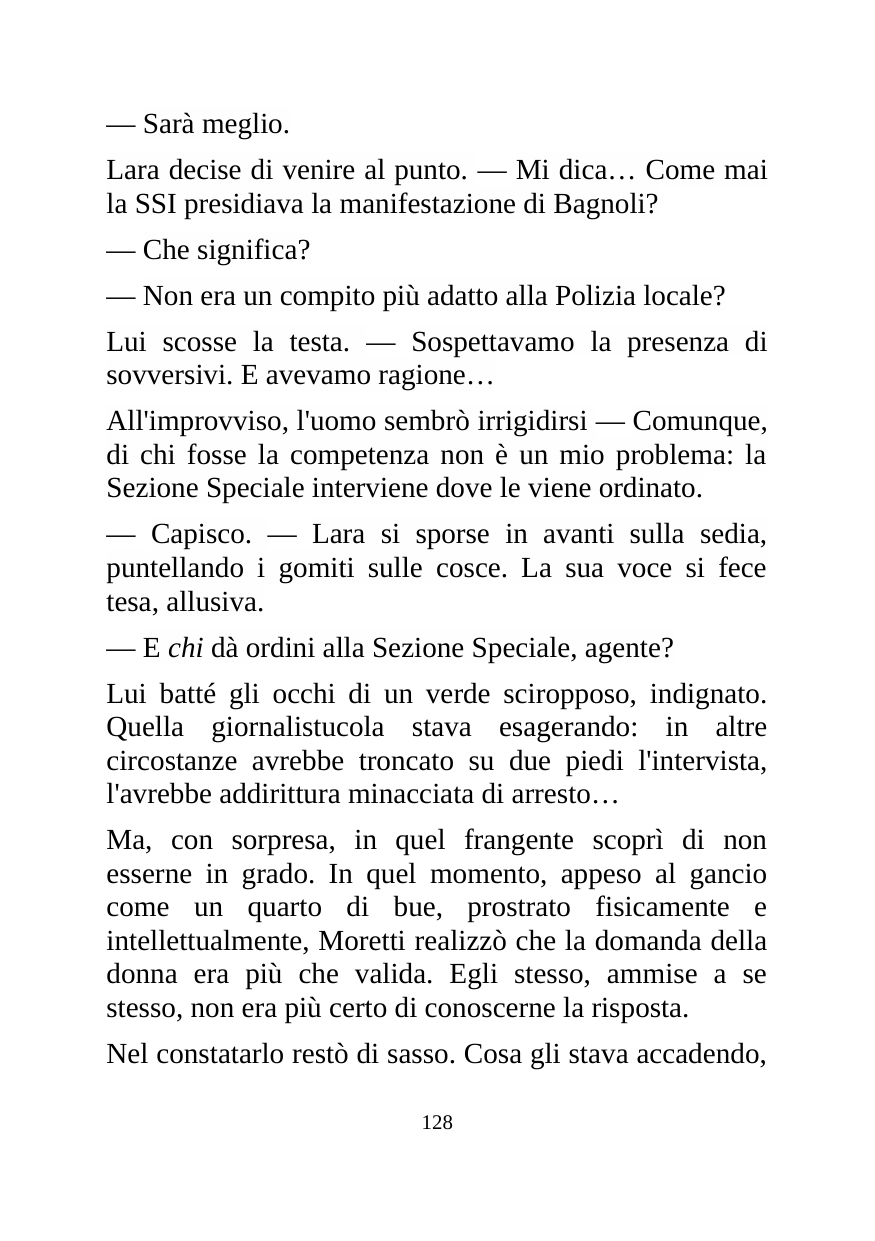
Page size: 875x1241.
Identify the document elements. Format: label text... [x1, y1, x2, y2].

text Nel constatarlo restò di sasso. Cosa gli stava accadendo, [106, 1036, 768, 1070]
text — E chi dà ordini alla Sezione Speciale, agente? [106, 630, 768, 663]
text Lara decise di venire al punto. — Mi dica… Come mai la SSI presidiava la manifestazione di Bagnoli? [106, 152, 768, 219]
text Ma, con sorpresa, in quel frangente scoprì di non esserne in grado. In quel momento, appeso al gancio come un quarto di bue, prostrato fisicamente e intellettualmente, Moretti realizzò che la domanda della donna era più che valida. Egli stesso, ammise a se stesso, non era più certo di conoscerne la risposta. [106, 822, 768, 1024]
text Lui batté gli occhi di un verde sciropposo, indignato. Quella giornalistucola stava esagerando: in altre circostanze avrebbe troncato su due piedi l'intervista, l'avrebbe addirittura minacciata di arresto… [106, 676, 768, 810]
text All'improvviso, l'uomo sembrò irrigidirsi — Comunque, di chi fosse la competenza non è un mio problema: la Sezione Speciale interviene dove le viene ordinato. [106, 403, 768, 504]
text — Capisco. — Lara si sporse in avanti sulla sedia, puntellando i gomiti sulle cosce. La sua voce si fece tesa, allusiva. [106, 517, 768, 617]
text — Sarà meglio. [106, 106, 768, 140]
text Lui scosse la testa. — Sospettavamo la presenza di sovversivi. E avevamo ragione… [106, 324, 768, 391]
text — Che significa? [106, 232, 768, 265]
text — Non era un compito più adatto alla Polizia locale? [106, 278, 768, 311]
